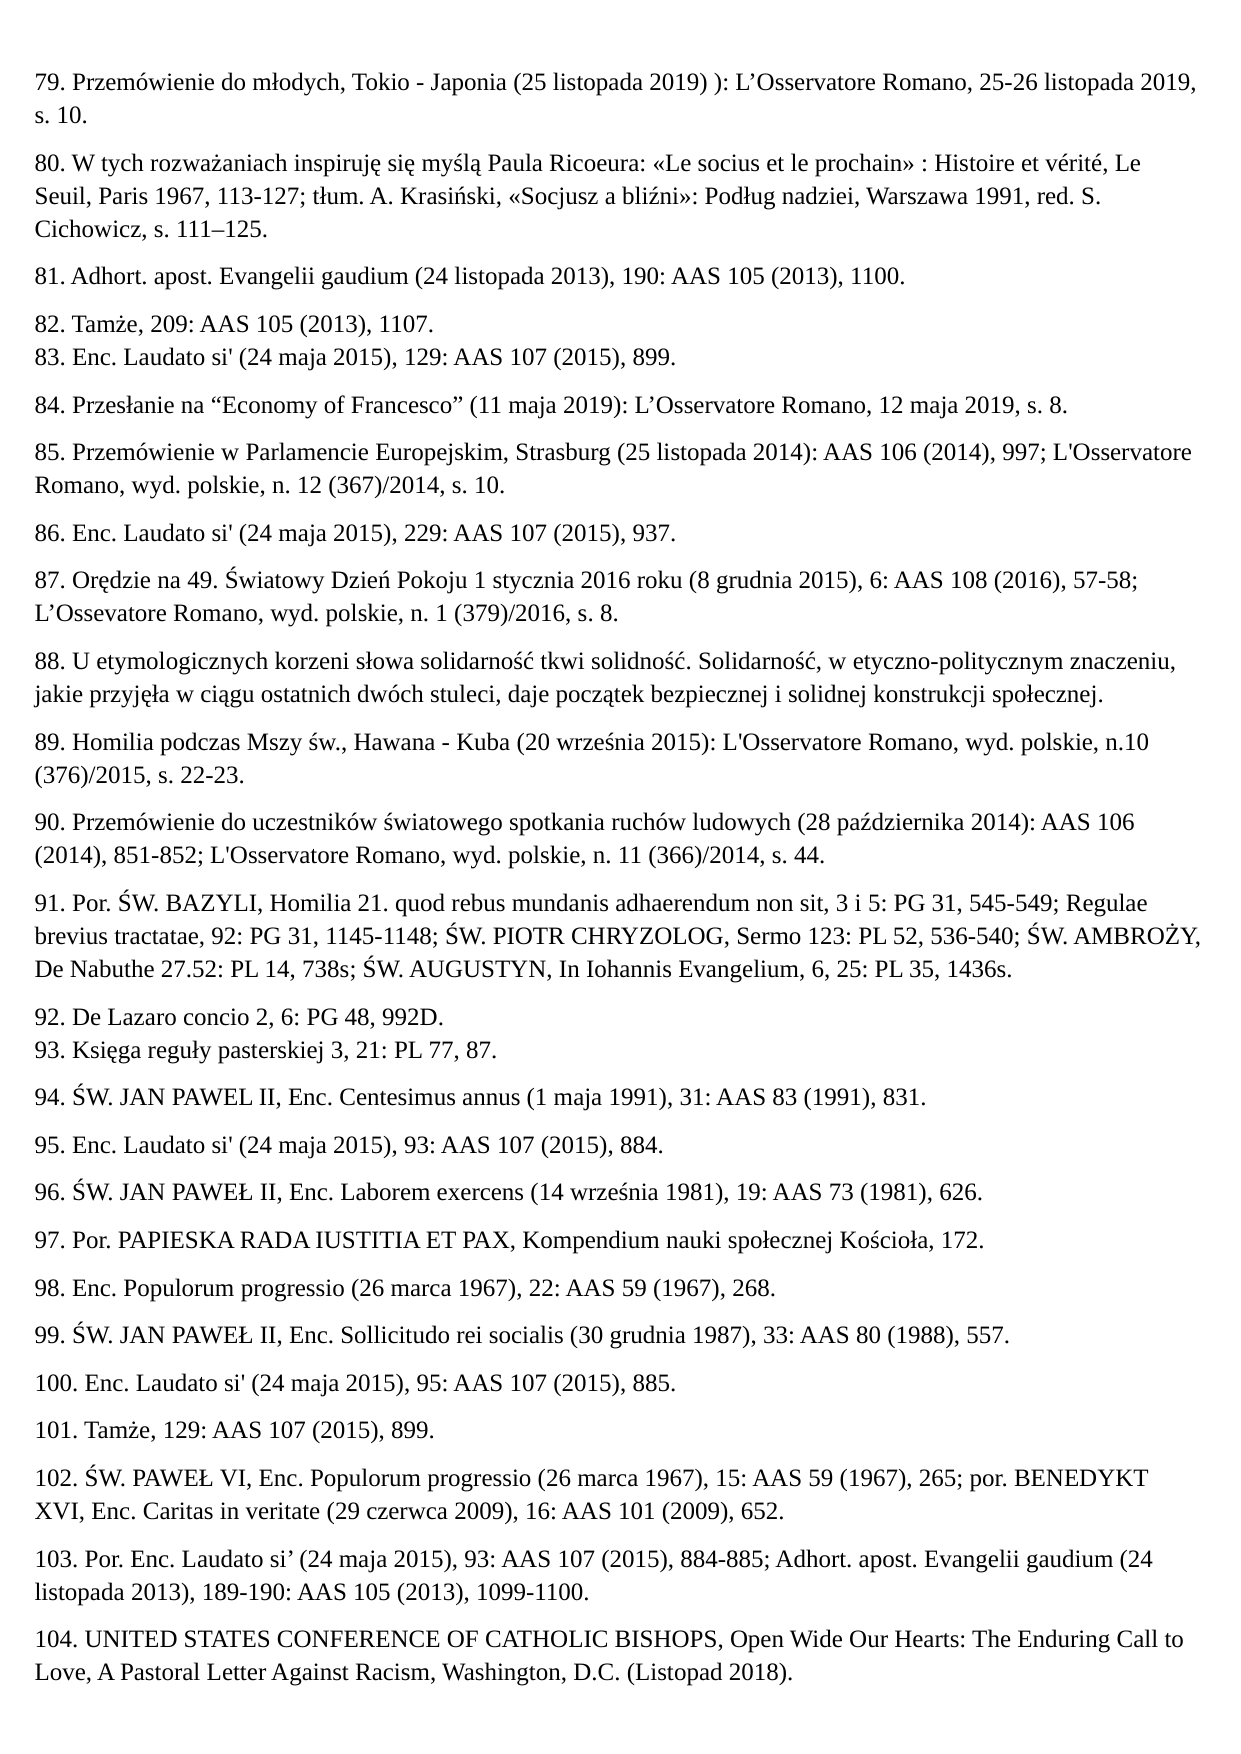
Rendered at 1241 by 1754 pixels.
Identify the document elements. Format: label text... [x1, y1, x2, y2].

text 81. Adhort. apost. Evangelii gaudium (24 listopada 2013), 190: AAS 105 (2013), 1100. [34, 261, 1203, 290]
text 92. De Lazaro concio 2, 6: PG 48, 992D. 93. Księga reguły pasterskiej 3, 21: PL 77, 87. [34, 1002, 1203, 1063]
text 79. Przemówienie do młodych, Tokio - Japonia (25 listopada 2019) ): L’Osservatore Romano, 25-26 listopada 2019, s. 10. [34, 67, 1203, 129]
text 85. Przemówienie w Parlamencie Europejskim, Strasburg (25 listopada 2014): AAS 106 (2014), 997; L'Osservatore Romano, wyd. polskie, n. 12 (367)/2014, s. 10. [34, 437, 1203, 499]
text 80. W tych rozważaniach inspiruję się myślą Paula Ricoeura: «Le socius et le prochain» : Histoire et vérité, Le Seuil, Paris 1967, 113-127; tłum. A. Krasiński, «Socjusz a bliźni»: Podług nadziei, Warszawa 1991, red. S. Cichowicz, s. 111–125. [34, 148, 1203, 243]
text 91. Por. ŚW. BAZYLI, Homilia 21. quod rebus mundanis adhaerendum non sit, 3 i 5: PG 31, 545-549; Regulae brevius tractatae, 92: PG 31, 1145-1148; ŚW. PIOTR CHRYZOLOG, Sermo 123: PL 52, 536-540; ŚW. AMBROŻY, De Nabuthe 27.52: PL 14, 738s; ŚW. AUGUSTYN, In Iohannis Evangelium, 6, 25: PL 35, 1436s. [34, 888, 1203, 983]
text 97. Por. PAPIESKA RADA IUSTITIA ET PAX, Kompendium nauki społecznej Kościoła, 172. [34, 1225, 1203, 1254]
text 96. ŚW. JAN PAWEŁ II, Enc. Laborem exercens (14 września 1981), 19: AAS 73 (1981), 626. [34, 1177, 1203, 1206]
text 94. ŚW. JAN PAWEL II, Enc. Centesimus annus (1 maja 1991), 31: AAS 83 (1991), 831. [34, 1082, 1203, 1111]
text 100. Enc. Laudato si' (24 maja 2015), 95: AAS 107 (2015), 885. [34, 1368, 1203, 1397]
text 99. ŚW. JAN PAWEŁ II, Enc. Sollicitudo rei socialis (30 grudnia 1987), 33: AAS 80 (1988), 557. [34, 1320, 1203, 1349]
text 104. UNITED STATES CONFERENCE OF CATHOLIC BISHOPS, Open Wide Our Hearts: The Enduring Call to Love, A Pastoral Letter Against Racism, Washington, D.C. (Listopad 2018). [34, 1624, 1203, 1686]
text 103. Por. Enc. Laudato si’ (24 maja 2015), 93: AAS 107 (2015), 884-885; Adhort. apost. Evangelii gaudium (24 listopada 2013), 189-190: AAS 105 (2013), 1099-1100. [34, 1544, 1203, 1606]
text 82. Tamże, 209: AAS 105 (2013), 1107. 83. Enc. Laudato si' (24 maja 2015), 129: AAS 107 (2015), 899. [34, 309, 1203, 371]
text 87. Orędzie na 49. Światowy Dzień Pokoju 1 stycznia 2016 roku (8 grudnia 2015), 6: AAS 108 (2016), 57-58; L’Ossevatore Romano, wyd. polskie, n. 1 (379)/2016, s. 8. [34, 566, 1203, 627]
text 101. Tamże, 129: AAS 107 (2015), 899. [34, 1416, 1203, 1444]
text 102. ŚW. PAWEŁ VI, Enc. Populorum progressio (26 marca 1967), 15: AAS 59 (1967), 265; por. BENEDYKT XVI, Enc. Caritas in veritate (29 czerwca 2009), 16: AAS 101 (2009), 652. [34, 1463, 1203, 1525]
text 88. U etymologicznych korzeni słowa solidarność tkwi solidność. Solidarność, w etyczno-politycznym znaczeniu, jakie przyjęła w ciągu ostatnich dwóch stuleci, daje początek bezpiecznej i solidnej konstrukcji społecznej. [34, 646, 1203, 708]
text 90. Przemówienie do uczestników światowego spotkania ruchów ludowych (28 października 2014): AAS 106 (2014), 851-852; L'Osservatore Romano, wyd. polskie, n. 11 (366)/2014, s. 44. [34, 807, 1203, 869]
text 89. Homilia podczas Mszy św., Hawana - Kuba (20 września 2015): L'Osservatore Romano, wyd. polskie, n.10 (376)/2015, s. 22-23. [34, 727, 1203, 788]
text 98. Enc. Populorum progressio (26 marca 1967), 22: AAS 59 (1967), 268. [34, 1273, 1203, 1301]
text 95. Enc. Laudato si' (24 maja 2015), 93: AAS 107 (2015), 884. [34, 1130, 1203, 1159]
text 86. Enc. Laudato si' (24 maja 2015), 229: AAS 107 (2015), 937. [34, 518, 1203, 547]
text 84. Przesłanie na “Economy of Francesco” (11 maja 2019): L’Osservatore Romano, 12 maja 2019, s. 8. [34, 390, 1203, 418]
